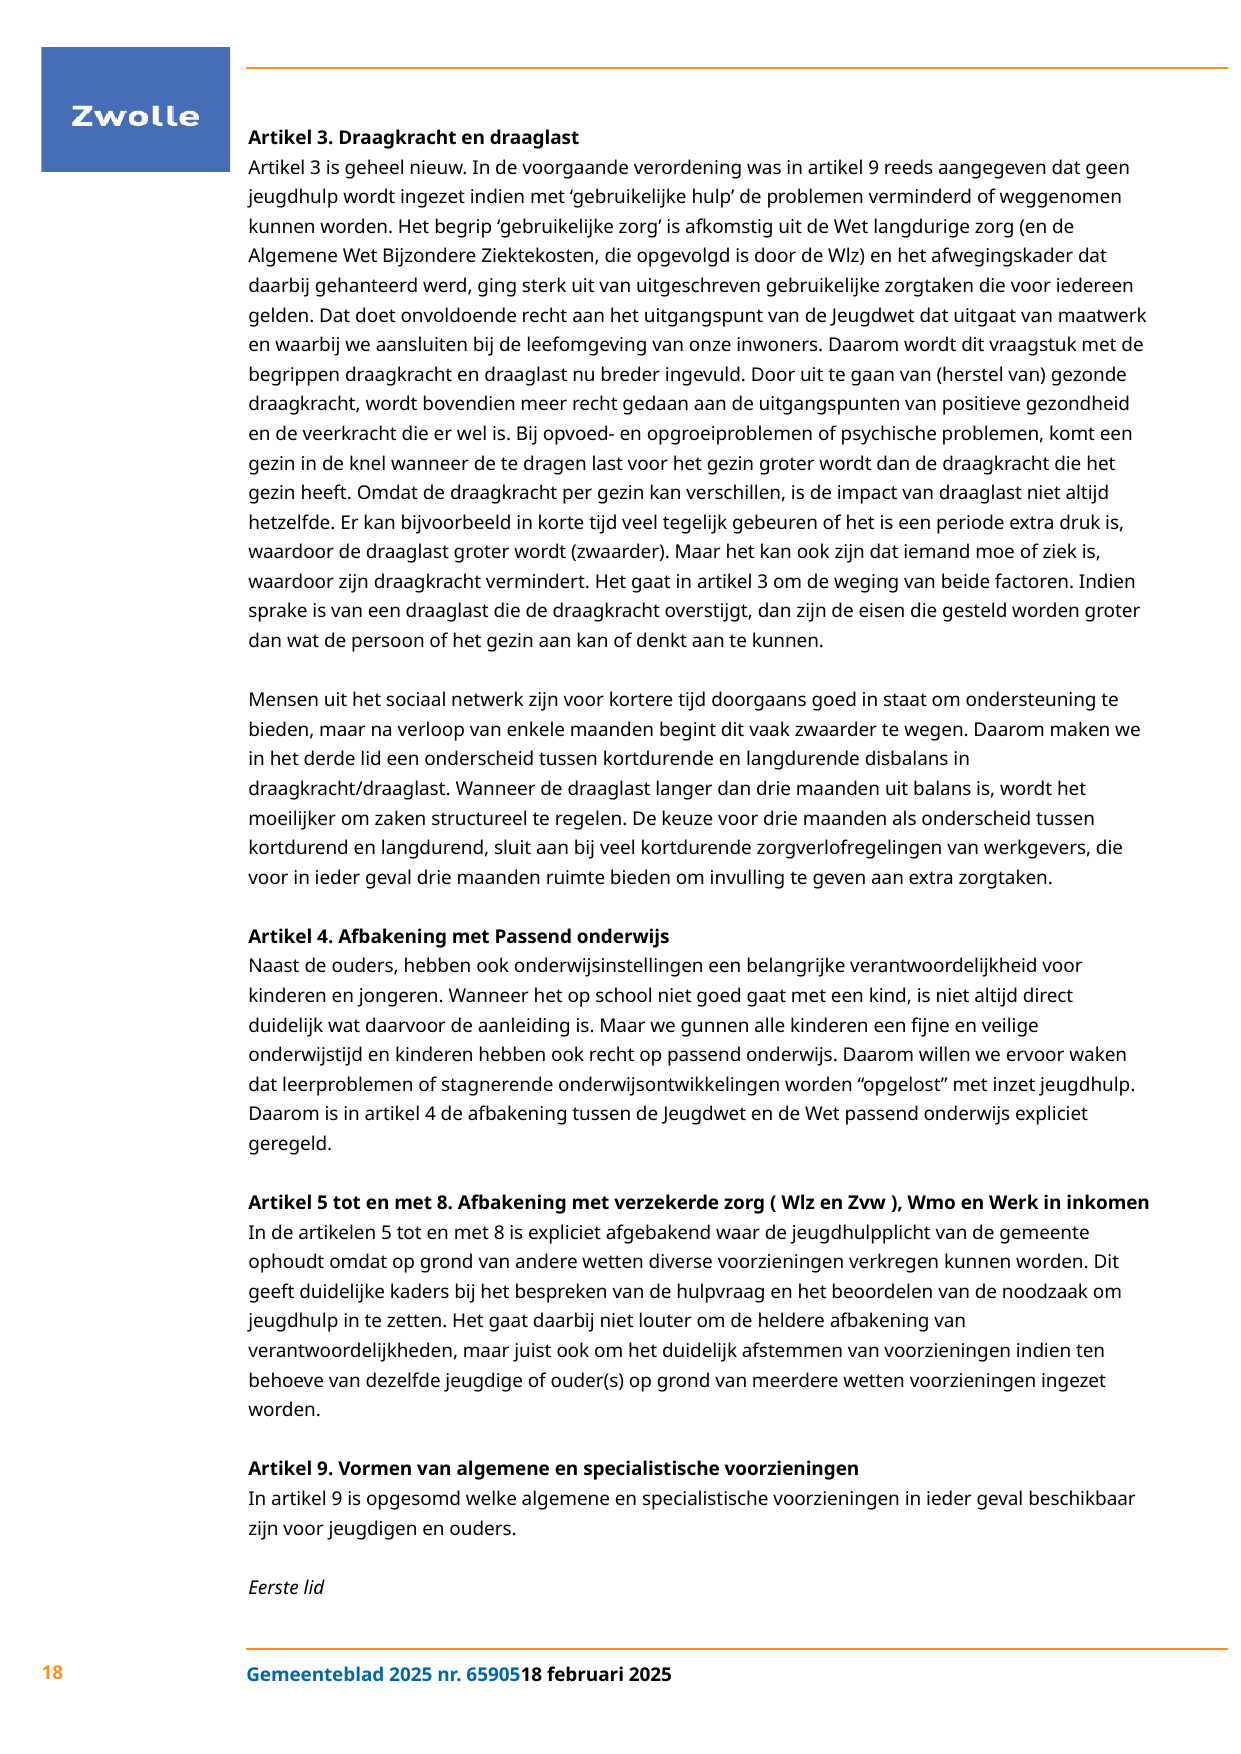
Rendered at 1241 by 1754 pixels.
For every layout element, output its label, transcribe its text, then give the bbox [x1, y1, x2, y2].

text Artikel 3. Draagkracht en draaglast [248, 124, 1152, 150]
text In artikel 9 is opgesomd welke algemene en specialistische voorzieningen in ieder geval beschikbaar zijn voor jeugdigen en ouders. [248, 1485, 1152, 1541]
text Mensen uit het sociaal netwerk zijn voor kortere tijd doorgaans goed in staat om ondersteuning te bieden, maar na verloop van enkele maanden begint dit vaak zwaarder te wegen. Daarom maken we in het derde lid een onderscheid tussen kortdurende en langdurende disbalans in draagkracht/draaglast. Wanneer de draaglast langer dan drie maanden uit balans is, wordt het moeilijker om zaken structureel te regelen. De keuze voor drie maanden als onderscheid tussen kortdurend en langdurend, sluit aan bij veel kortdurende zorgverlofregelingen van werkgevers, die voor in ieder geval drie maanden ruimte bieden om invulling te geven aan extra zorgtaken. [248, 686, 1152, 890]
text Naast de ouders, hebben ook onderwijsinstellingen een belangrijke verantwoordelijkheid voor kinderen en jongeren. Wanneer het op school niet goed gaat met een kind, is niet altijd direct duidelijk wat daarvoor de aanleiding is. Maar we gunnen alle kinderen een fijne en veilige onderwijstijd en kinderen hebben ook recht op passend onderwijs. Daarom willen we ervoor waken dat leerproblemen of stagnerende onderwijsontwikkelingen worden “opgelost” met inzet jeugdhulp. Daarom is in artikel 4 de afbakening tussen de Jeugdwet en de Wet passend onderwijs expliciet geregeld. [248, 953, 1152, 1156]
picture [41, 47, 231, 172]
text Artikel 4. Afbakening met Passend onderwijs [248, 923, 1152, 949]
text Eerste lid [248, 1574, 1152, 1600]
text Artikel 3 is geheel nieuw. In de voorgaande verordening was in artikel 9 reeds aangegeven dat geen jeugdhulp wordt ingezet indien met ‘gebruikelijke hulp’ de problemen verminderd of weggenomen kunnen worden. Het begrip ‘gebruikelijke zorg’ is afkomstig uit de Wet langdurige zorg (en de Algemene Wet Bijzondere Ziektekosten, die opgevolgd is door de Wlz) en het afwegingskader dat daarbij gehanteerd werd, ging sterk uit van uitgeschreven gebruikelijke zorgtaken die voor iedereen gelden. Dat doet onvoldoende recht aan het uitgangspunt van de Jeugdwet dat uitgaat van maatwerk en waarbij we aansluiten bij de leefomgeving van onze inwoners. Daarom wordt dit vraagstuk met de begrippen draagkracht en draaglast nu breder ingevuld. Door uit te gaan van (herstel van) gezonde draagkracht, wordt bovendien meer recht gedaan aan de uitgangspunten van positieve gezondheid en de veerkracht die er wel is. Bij opvoed- en opgroeiproblemen of psychische problemen, komt een gezin in de knel wanneer de te dragen last voor het gezin groter wordt dan de draagkracht die het gezin heeft. Omdat de draagkracht per gezin kan verschillen, is de impact van draaglast niet altijd hetzelfde. Er kan bijvoorbeeld in korte tijd veel tegelijk gebeuren of het is een periode extra druk is, waardoor de draaglast groter wordt (zwaarder). Maar het kan ook zijn dat iemand moe of ziek is, waardoor zijn draagkracht vermindert. Het gaat in artikel 3 om de weging van beide factoren. Indien sprake is van een draaglast die de draagkracht overstijgt, dan zijn de eisen die gesteld worden groter dan wat de persoon of het gezin aan kan of denkt aan te kunnen. [248, 154, 1152, 653]
text Artikel 9. Vormen van algemene en specialistische voorzieningen [248, 1456, 1152, 1481]
text In de artikelen 5 tot en met 8 is expliciet afgebakend waar de jeugdhulpplicht van de gemeente ophoudt omdat op grond van andere wetten diverse voorzieningen verkregen kunnen worden. Dit geeft duidelijke kaders bij het bespreken van de hulpvraag en het beoordelen van de noodzaak om jeugdhulp in te zetten. Het gaat daarbij niet louter om de heldere afbakening van verantwoordelijkheden, maar juist ook om het duidelijk afstemmen van voorzieningen indien ten behoeve van dezelfde jeugdige of ouder(s) op grond van meerdere wetten voorzieningen ingezet worden. [248, 1219, 1152, 1422]
text Artikel 5 tot en met 8. Afbakening met verzekerde zorg ( Wlz en Zvw ), Wmo en Werk in inkomen [248, 1189, 1152, 1215]
